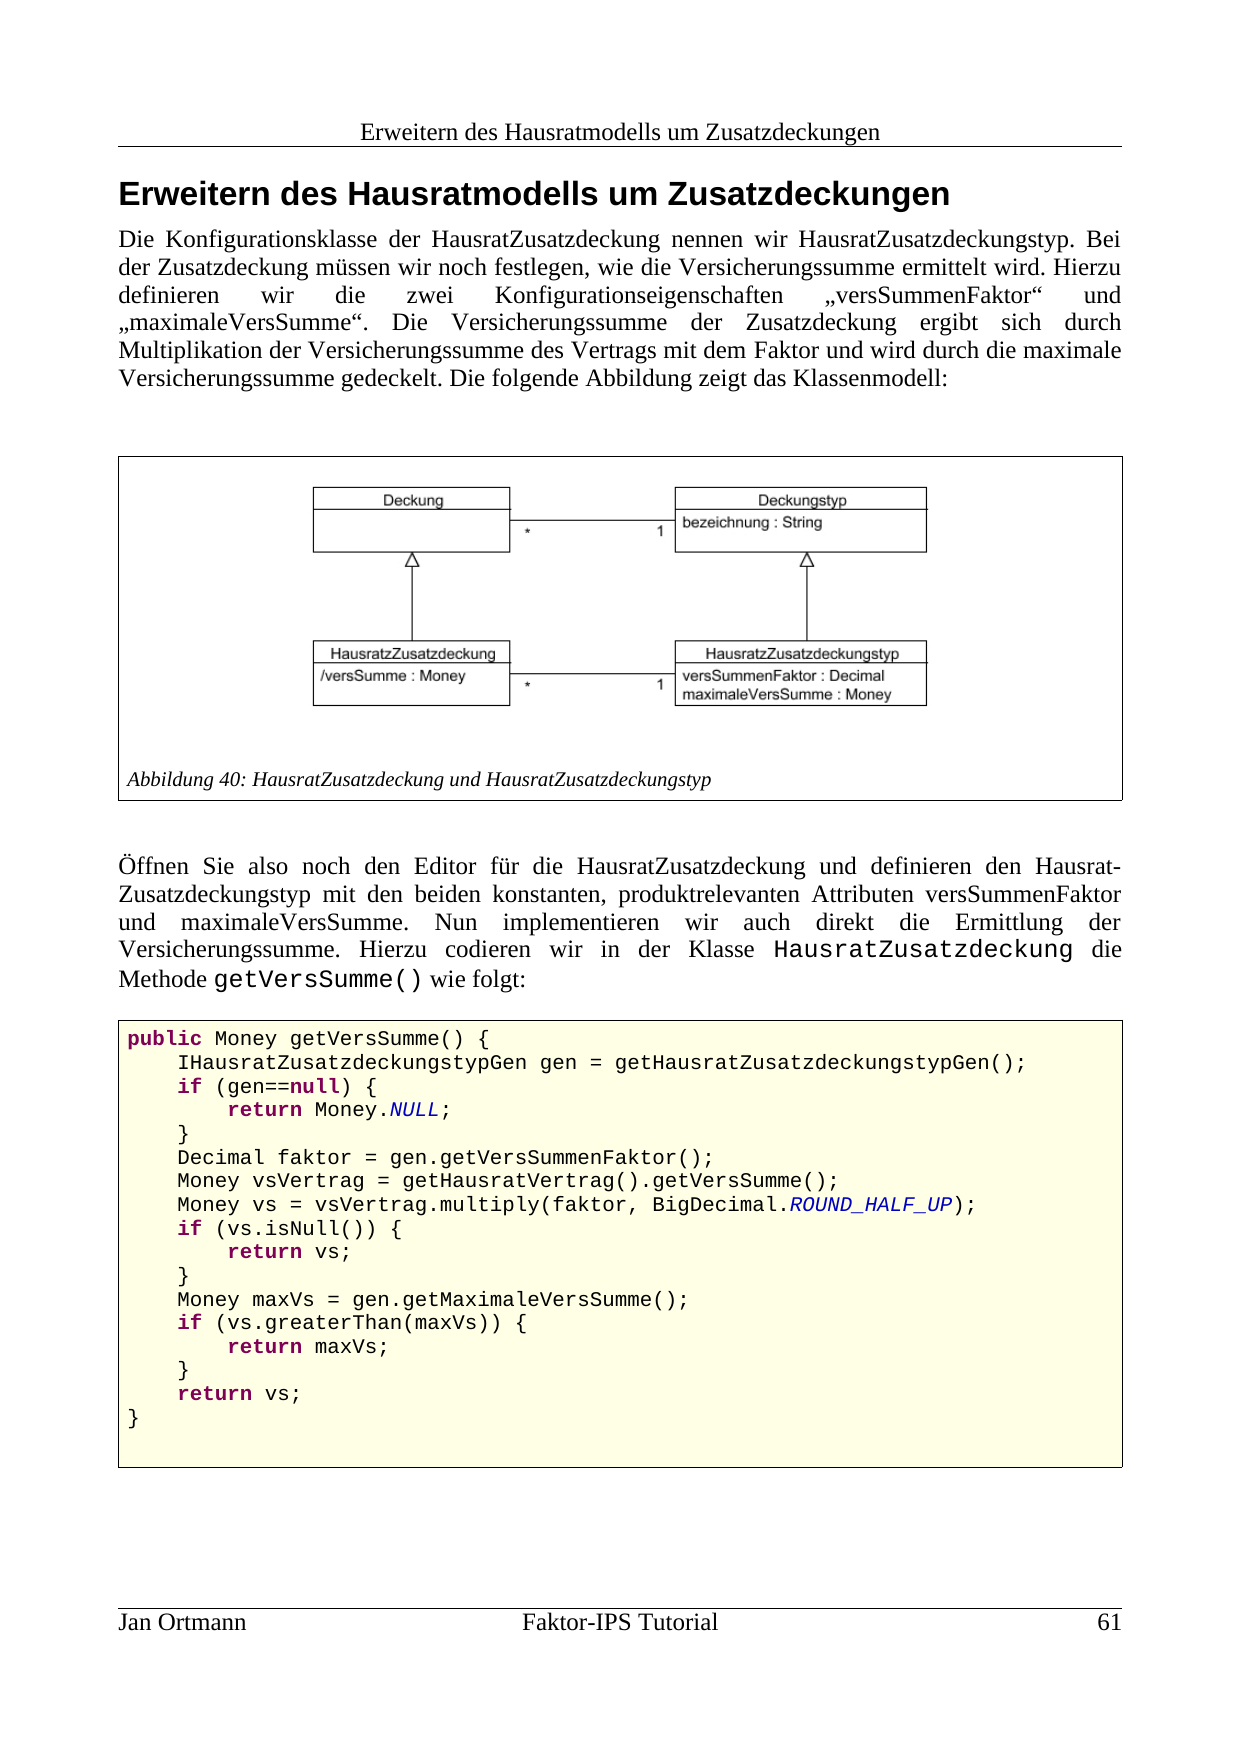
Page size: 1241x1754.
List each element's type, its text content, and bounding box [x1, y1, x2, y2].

text if (vs.greaterThan(maxVs)) { [127, 1312, 1113, 1336]
text Money vs = vsVertrag.multiply(faktor, BigDecimal.ROUND_HALF_UP); [127, 1194, 1113, 1218]
text if (vs.isNull()) { [127, 1218, 1113, 1241]
picture [292, 465, 949, 728]
text return vs; [127, 1241, 1113, 1265]
text Abbildung 40: HausratZusatzdeckung und HausratZusatzdeckungstyp [127, 768, 1113, 791]
text public Money getVersSumme() { [127, 1028, 1113, 1052]
text } [127, 1265, 1113, 1288]
text return vs; [127, 1383, 1113, 1407]
text Money vsVertrag = getHausratVertrag().getVersSumme(); [127, 1170, 1113, 1194]
text } [127, 1407, 1113, 1430]
text Öffnen Sie also noch den Editor für die HausratZusatzdeckung und definieren den Hausrat-Zusatzdeckungstyp mit den beiden konstanten, produktrelevanten Attributen versSummenFaktor und maximaleVersSumme. Nun implementieren wir auch direkt die Ermittlung der Versicherungssumme. Hierzu codieren wir in der Klasse HausratZusatzdeckung die Methode getVersSumme() wie folgt: [118, 852, 1122, 995]
text Money maxVs = gen.getMaximaleVersSumme(); [127, 1288, 1113, 1312]
text return Money.NULL; [127, 1099, 1113, 1123]
text if (gen==null) { [127, 1076, 1113, 1099]
text } [127, 1359, 1113, 1383]
text } [127, 1123, 1113, 1147]
text Die Konfigurationsklasse der HausratZusatzdeckung nennen wir HausratZusatzdeckungstyp. Bei der Zusatzdeckung müssen wir noch festlegen, wie die Versicherungssumme ermittelt wird. Hierzu definieren wir die zwei Konfigurationseigenschaften „versSummenFaktor“ und „maximaleVersSumme“. Die Versicherungssumme der Zusatzdeckung ergibt sich durch Multiplikation der Versicherungssumme des Vertrags mit dem Faktor und wird durch die maximale Versicherungssumme gedeckelt. Die folgende Abbildung zeigt das Klassenmodell: [118, 225, 1122, 392]
subtitle Erweitern des Hausratmodells um Zusatzdeckungen [118, 175, 1122, 213]
text Decimal faktor = gen.getVersSummenFaktor(); [127, 1147, 1113, 1170]
text return maxVs; [127, 1336, 1113, 1359]
text IHausratZusatzdeckungstypGen gen = getHausratZusatzdeckungstypGen(); [127, 1052, 1113, 1076]
